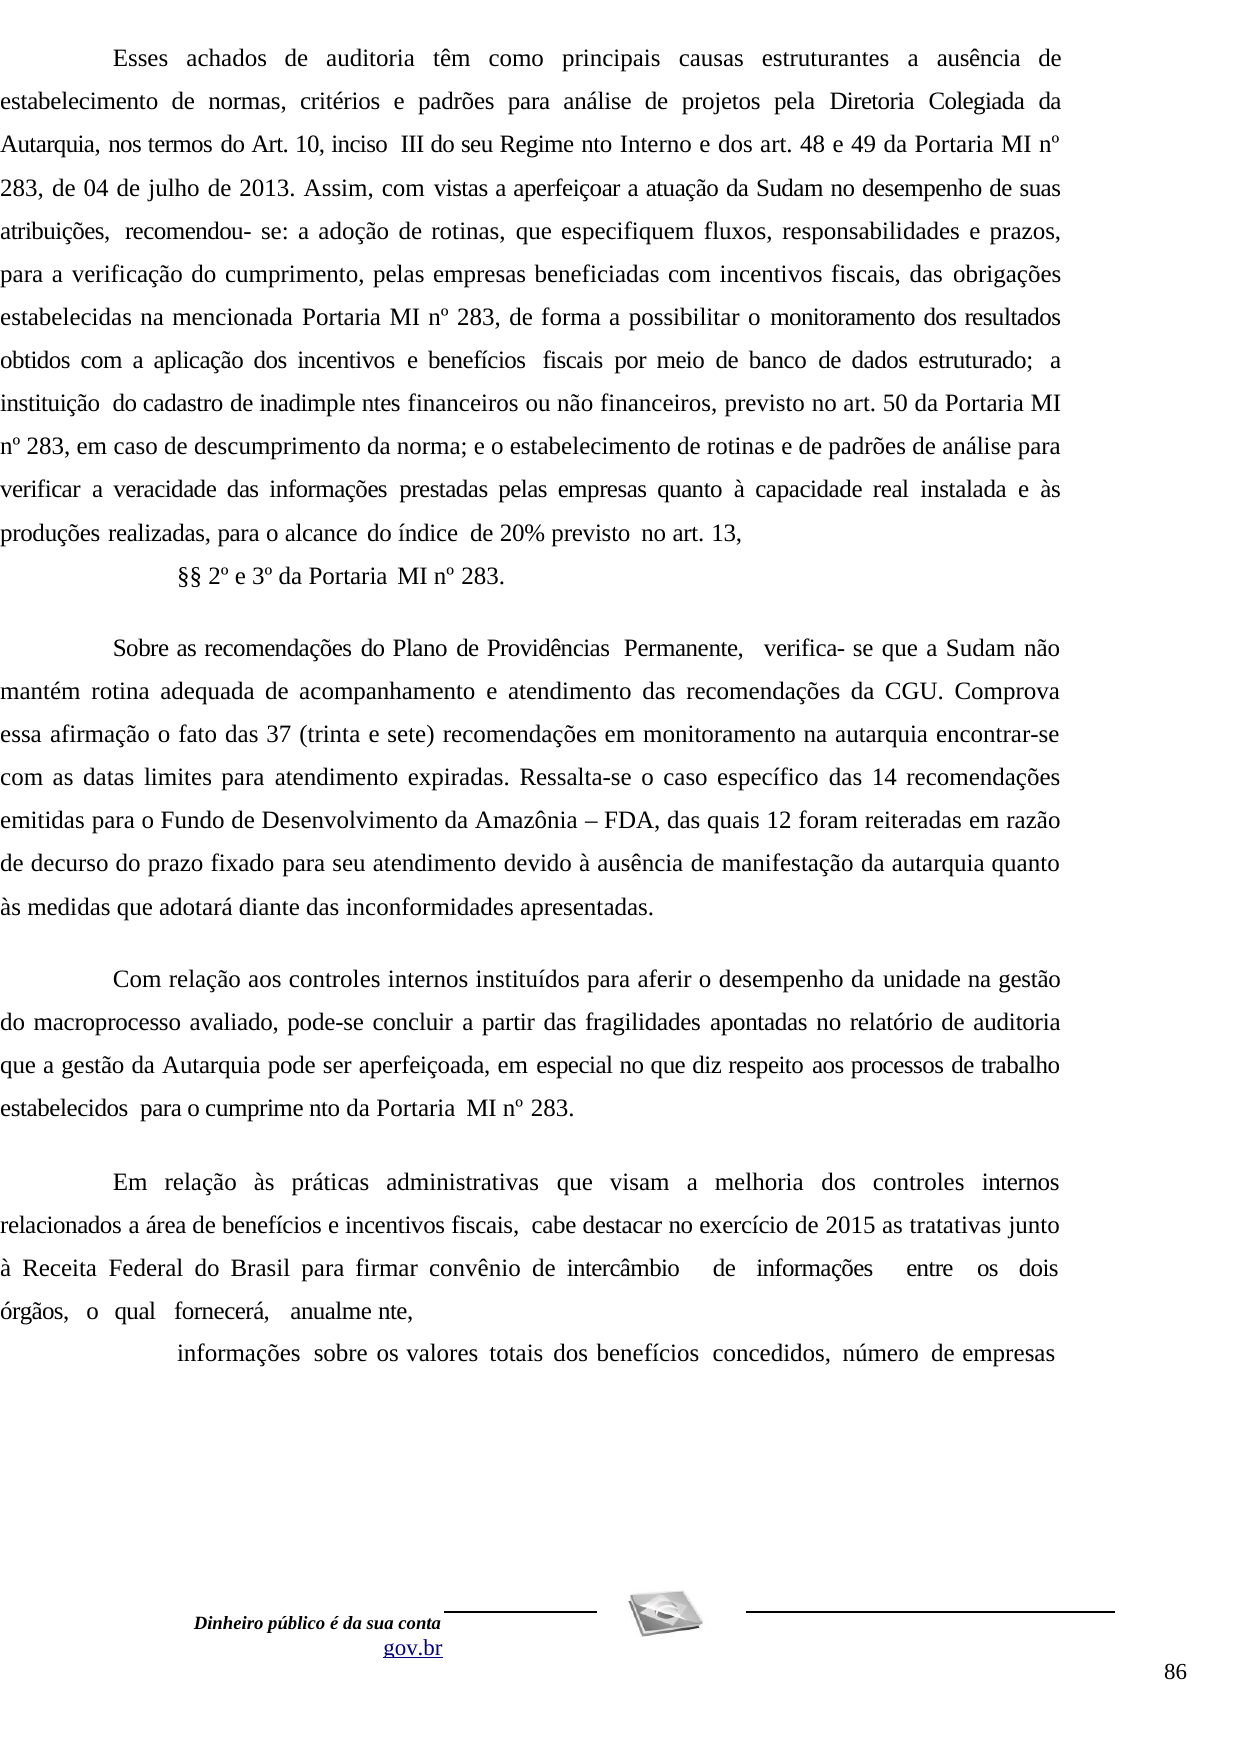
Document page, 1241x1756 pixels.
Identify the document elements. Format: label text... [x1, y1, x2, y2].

text informações sobre os valores totais dos benefícios concedidos, número de empresas [177, 1339, 1241, 1367]
text Sobre as recomendações do Plano de Providências Permanente, verifica- se que a Sudam não mantém rotina adequada de acompanhamento e atendimento das recomendações da CGU. Comprova essa afirmação o fato das 37 (trinta e sete) recomendações em monitoramento na autarquia encontrar-se com as datas limites para atendimento expiradas. Ressalta-se o caso específico das 14 recomendações emitidas para o Fundo de Desenvolvimento da Amazônia – FDA, das quais 12 foram reiteradas em razão de decurso do prazo fixado para seu atendimento devido à ausência de manifestação da autarquia quanto às medidas que adotará diante das inconformidades apresentadas. [0, 633, 1061, 920]
text Em relação às práticas administrativas que visam a melhoria dos controles internos relacionados a área de benefícios e incentivos fiscais, cabe destacar no exercício de 2015 as tratativas junto à Receita Federal do Brasil para firmar convênio de intercâmbio de informações entre os dois órgãos, o qual fornecerá, anualme nte, [0, 1167, 1059, 1325]
text Com relação aos controles internos instituídos para aferir o desempenho da unidade na gestão do macroprocesso avaliado, pode-se concluir a partir das fragilidades apontadas no relatório de auditoria que a gestão da Autarquia pode ser aperfeiçoada, em especial no que diz respeito aos processos de trabalho estabelecidos para o cumprime nto da Portaria MI nº 283. [0, 964, 1061, 1122]
text Esses achados de auditoria têm como principais causas estruturantes a ausência de estabelecimento de normas, critérios e padrões para análise de projetos pela Diretoria Colegiada da Autarquia, nos termos do Art. 10, inciso III do seu Regime nto Interno e dos art. 48 e 49 da Portaria MI nº 283, de 04 de julho de 2013. Assim, com vistas a aperfeiçoar a atuação da Sudam no desempenho de suas atribuições, recomendou- se: a adoção de rotinas, que especifiquem fluxos, responsabilidades e prazos, para a verificação do cumprimento, pelas empresas beneficiadas com incentivos fiscais, das obrigações estabelecidas na mencionada Portaria MI nº 283, de forma a possibilitar o monitoramento dos resultados obtidos com a aplicação dos incentivos e benefícios fiscais por meio de banco de dados estruturado; a instituição do cadastro de inadimple ntes financeiros ou não financeiros, previsto no art. 50 da Portaria MI nº 283, em caso de descumprimento da norma; e o estabelecimento de rotinas e de padrões de análise para verificar a veracidade das informações prestadas pelas empresas quanto à capacidade real instalada e às produções realizadas, para o alcance do índice de 20% previsto no art. 13, [0, 43, 1061, 546]
text §§ 2º e 3º da Portaria MI nº 283. [177, 561, 1241, 589]
